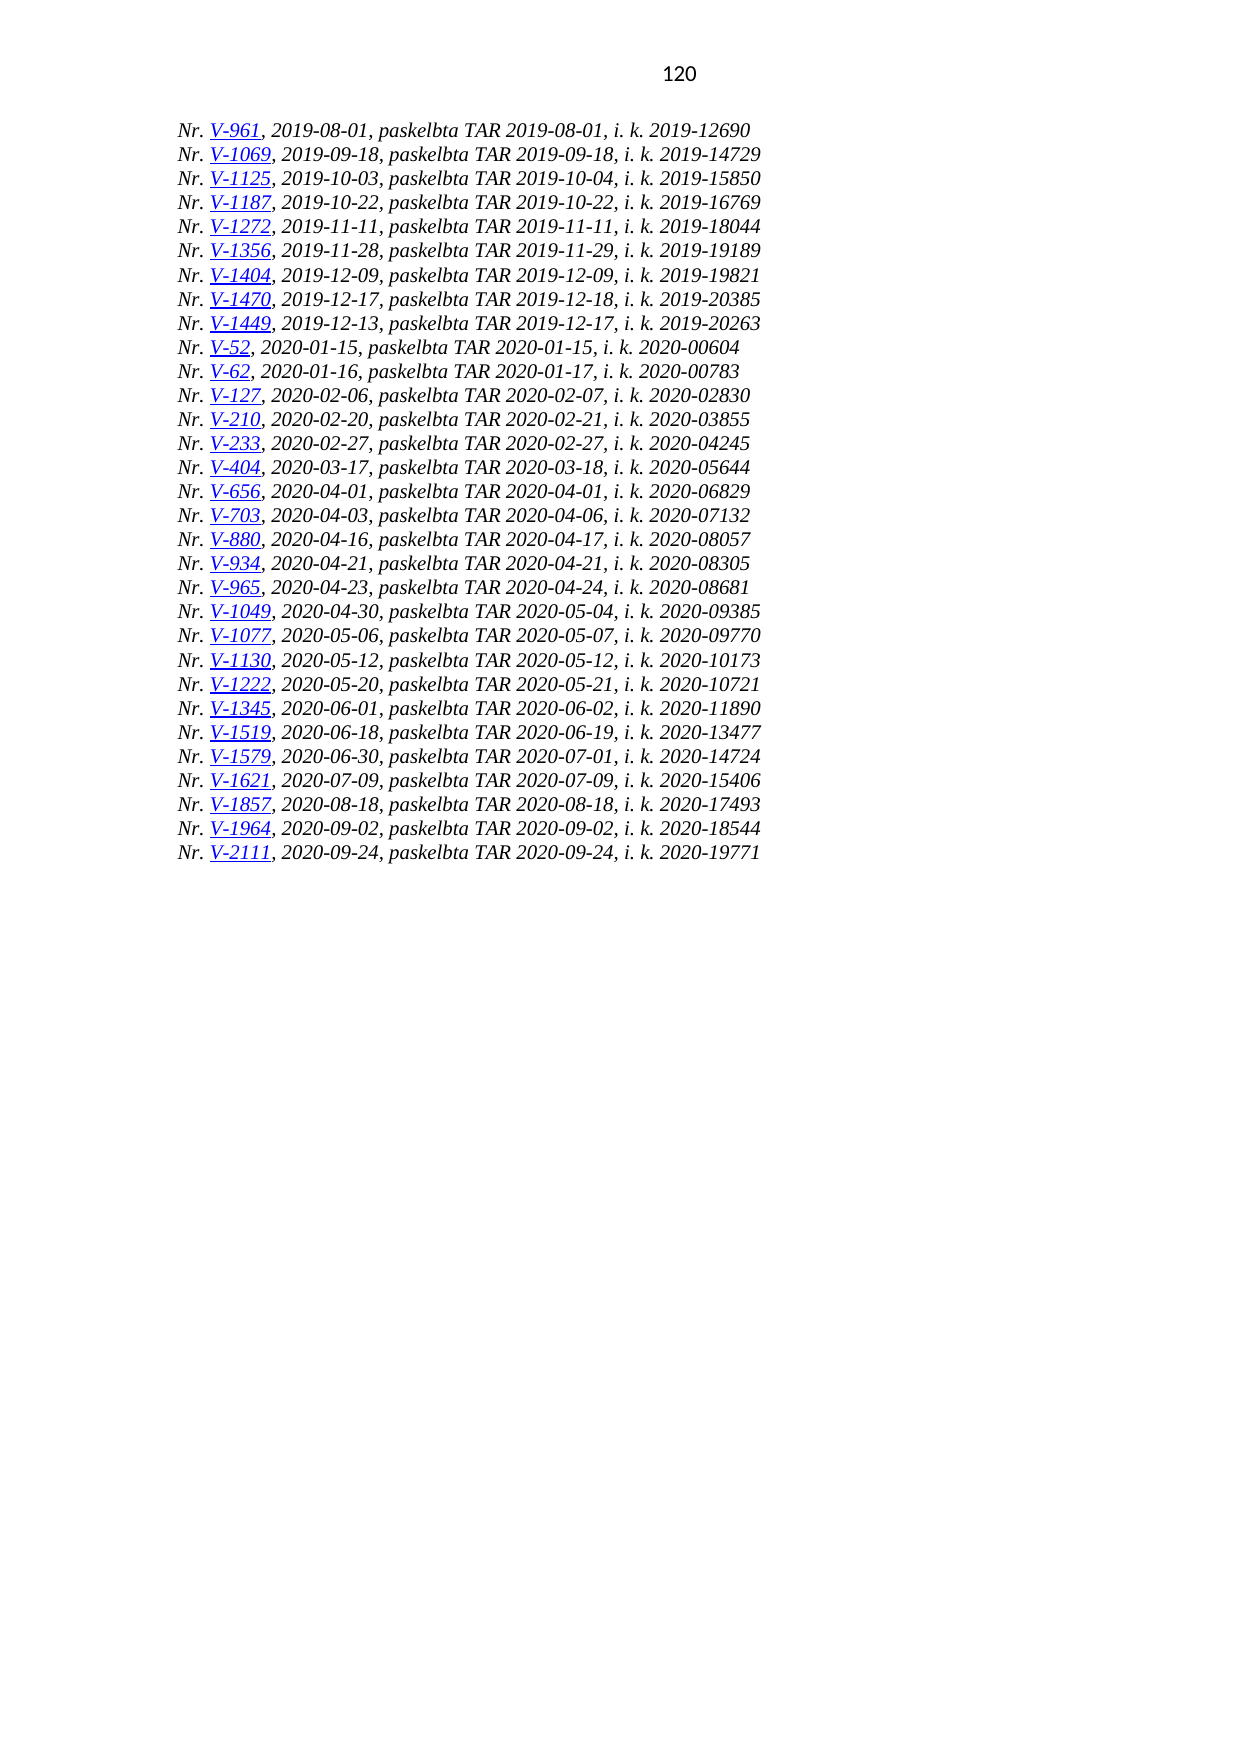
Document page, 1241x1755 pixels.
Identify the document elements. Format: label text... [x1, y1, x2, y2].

text Nr. V-1049, 2020-04-30, paskelbta TAR 2020-05-04, i. k. 2020-09385 [177, 599, 1181, 623]
text Nr. V-1449, 2019-12-13, paskelbta TAR 2019-12-17, i. k. 2019-20263 [177, 311, 1181, 335]
text Nr. V-934, 2020-04-21, paskelbta TAR 2020-04-21, i. k. 2020-08305 [177, 551, 1181, 575]
text Nr. V-1222, 2020-05-20, paskelbta TAR 2020-05-21, i. k. 2020-10721 [177, 672, 1181, 696]
text Nr. V-2111, 2020-09-24, paskelbta TAR 2020-09-24, i. k. 2020-19771 [177, 840, 1181, 864]
text Nr. V-52, 2020-01-15, paskelbta TAR 2020-01-15, i. k. 2020-00604 [177, 335, 1181, 359]
text Nr. V-127, 2020-02-06, paskelbta TAR 2020-02-07, i. k. 2020-02830 [177, 383, 1181, 407]
text Nr. V-1470, 2019-12-17, paskelbta TAR 2019-12-18, i. k. 2019-20385 [177, 287, 1181, 311]
text Nr. V-703, 2020-04-03, paskelbta TAR 2020-04-06, i. k. 2020-07132 [177, 503, 1181, 527]
text Nr. V-1187, 2019-10-22, paskelbta TAR 2019-10-22, i. k. 2019-16769 [177, 190, 1181, 214]
text Nr. V-1345, 2020-06-01, paskelbta TAR 2020-06-02, i. k. 2020-11890 [177, 696, 1181, 720]
text Nr. V-880, 2020-04-16, paskelbta TAR 2020-04-17, i. k. 2020-08057 [177, 527, 1181, 551]
text Nr. V-1621, 2020-07-09, paskelbta TAR 2020-07-09, i. k. 2020-15406 [177, 768, 1181, 792]
text Nr. V-1069, 2019-09-18, paskelbta TAR 2019-09-18, i. k. 2019-14729 [177, 142, 1181, 166]
text Nr. V-62, 2020-01-16, paskelbta TAR 2020-01-17, i. k. 2020-00783 [177, 359, 1181, 383]
text Nr. V-1272, 2019-11-11, paskelbta TAR 2019-11-11, i. k. 2019-18044 [177, 214, 1181, 238]
text Nr. V-1964, 2020-09-02, paskelbta TAR 2020-09-02, i. k. 2020-18544 [177, 816, 1181, 840]
text Nr. V-1857, 2020-08-18, paskelbta TAR 2020-08-18, i. k. 2020-17493 [177, 792, 1181, 816]
text Nr. V-1125, 2019-10-03, paskelbta TAR 2019-10-04, i. k. 2019-15850 [177, 166, 1181, 190]
text Nr. V-210, 2020-02-20, paskelbta TAR 2020-02-21, i. k. 2020-03855 [177, 407, 1181, 431]
text Nr. V-1579, 2020-06-30, paskelbta TAR 2020-07-01, i. k. 2020-14724 [177, 744, 1181, 768]
text Nr. V-1404, 2019-12-09, paskelbta TAR 2019-12-09, i. k. 2019-19821 [177, 262, 1181, 287]
text Nr. V-1356, 2019-11-28, paskelbta TAR 2019-11-29, i. k. 2019-19189 [177, 238, 1181, 262]
text Nr. V-656, 2020-04-01, paskelbta TAR 2020-04-01, i. k. 2020-06829 [177, 479, 1181, 503]
text Nr. V-1130, 2020-05-12, paskelbta TAR 2020-05-12, i. k. 2020-10173 [177, 647, 1181, 672]
text Nr. V-965, 2020-04-23, paskelbta TAR 2020-04-24, i. k. 2020-08681 [177, 575, 1181, 599]
text Nr. V-404, 2020-03-17, paskelbta TAR 2020-03-18, i. k. 2020-05644 [177, 455, 1181, 479]
text Nr. V-233, 2020-02-27, paskelbta TAR 2020-02-27, i. k. 2020-04245 [177, 431, 1181, 455]
text Nr. V-1519, 2020-06-18, paskelbta TAR 2020-06-19, i. k. 2020-13477 [177, 720, 1181, 744]
text Nr. V-961, 2019-08-01, paskelbta TAR 2019-08-01, i. k. 2019-12690 [177, 118, 1181, 142]
text Nr. V-1077, 2020-05-06, paskelbta TAR 2020-05-07, i. k. 2020-09770 [177, 623, 1181, 647]
